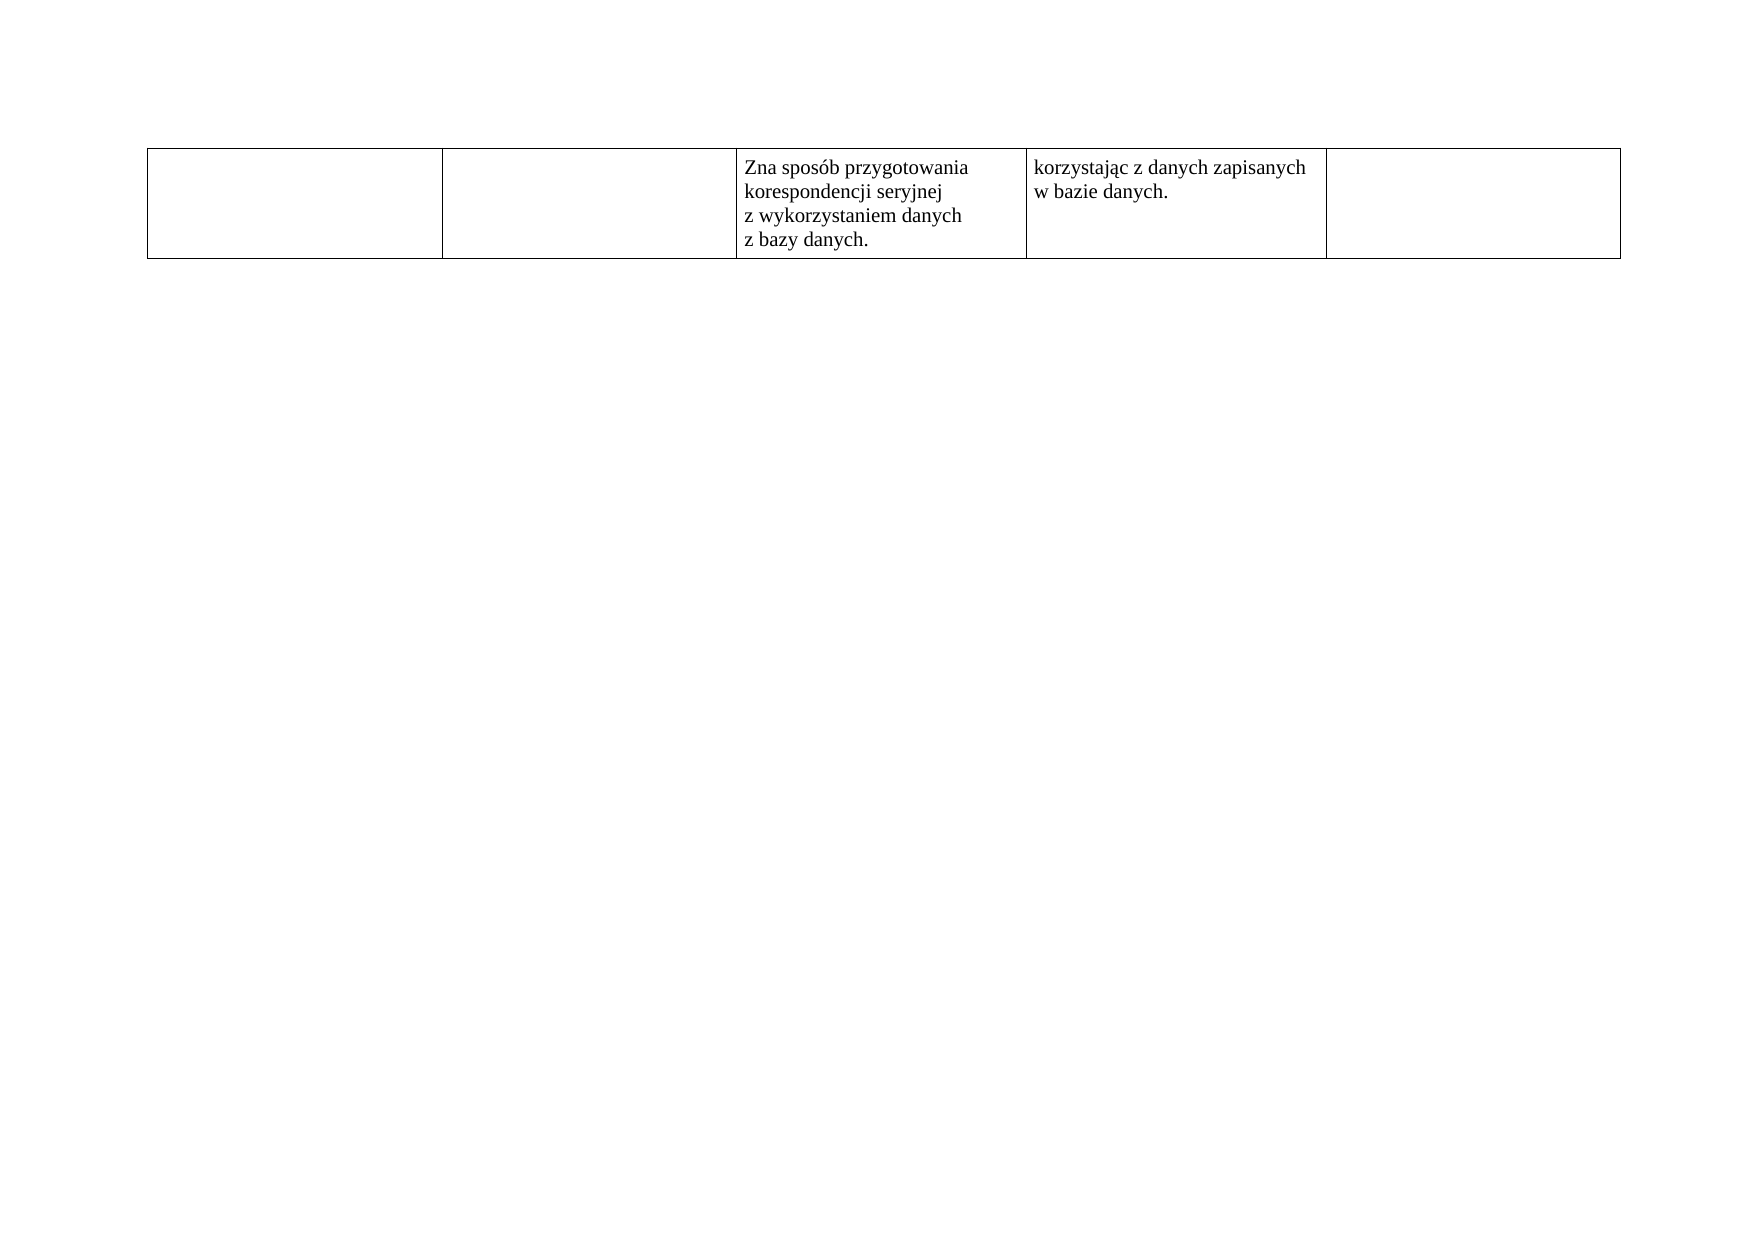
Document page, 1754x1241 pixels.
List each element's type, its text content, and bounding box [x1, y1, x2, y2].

table_cell korzystając z danych zapisanych w bazie danych. [1027, 149, 1326, 257]
table_cell [148, 149, 442, 257]
table_cell Zna sposób przygotowania korespondencji seryjnej z wykorzystaniem danych z bazy danych. [737, 149, 1026, 257]
table_cell [1327, 149, 1620, 257]
table_cell [443, 149, 736, 257]
